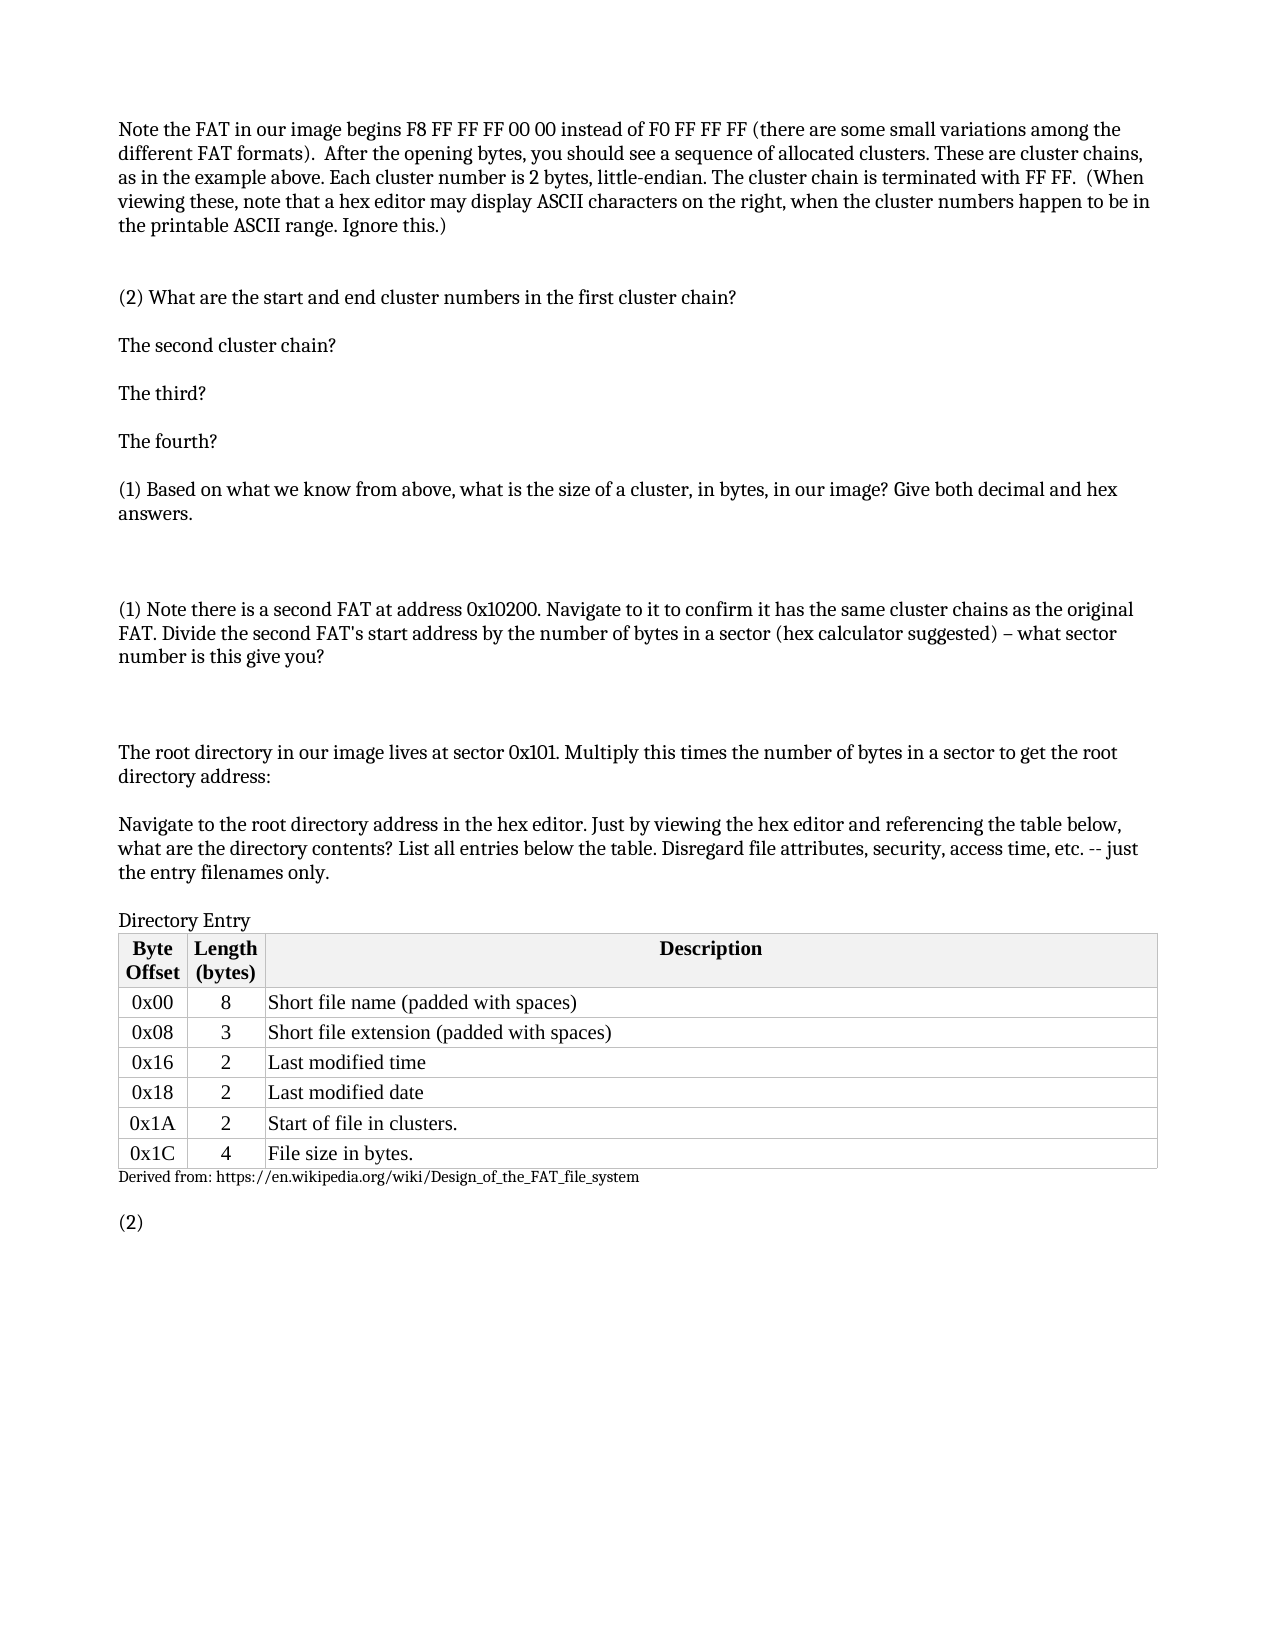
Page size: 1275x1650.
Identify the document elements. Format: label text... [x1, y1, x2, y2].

text Derived from: https://en.wikipedia.org/wiki/Design_of_the_FAT_file_system [118, 1169, 1157, 1187]
text Note the FAT in our image begins F8 FF FF FF 00 00 instead of F0 FF FF FF (there are some small variations among the different FAT formats). After the opening bytes, you should see a sequence of allocated clusters. These are cluster chains, as in the example above. Each cluster number is 2 bytes, little-endian. The cluster chain is terminated with FF FF. (When viewing these, note that a hex editor may display ASCII characters on the right, when the cluster numbers happen to be in the printable ASCII range. Ignore this.) [118, 118, 1157, 238]
table_cell 2 [188, 1048, 265, 1077]
table_cell 4 [188, 1139, 265, 1167]
text The root directory in our image lives at sector 0x101. Multiply this times the number of bytes in a sector to get the root directory address: [118, 741, 1157, 789]
table_cell Last modified date [266, 1078, 1157, 1107]
text The second cluster chain? [118, 334, 1157, 358]
text (2) What are the start and end cluster numbers in the first cluster chain? [118, 286, 1157, 310]
table_cell 2 [188, 1078, 265, 1107]
text Navigate to the root directory address in the hex editor. Just by viewing the hex editor and referencing the table below, what are the directory contents? List all entries below the table. Disregard file attributes, security, access time, etc. -- just the entry filenames only. [118, 813, 1157, 885]
table_header Description [266, 934, 1157, 987]
text Directory Entry [118, 909, 1157, 933]
table_cell 0x16 [119, 1048, 187, 1077]
text The fourth? [118, 429, 1157, 453]
table_cell 0x1A [119, 1108, 187, 1137]
table_cell Short file name (padded with spaces) [266, 988, 1157, 1017]
text The third? [118, 382, 1157, 406]
text (1) Based on what we know from above, what is the size of a cluster, in bytes, in our image? Give both decimal and hex answers. [118, 477, 1157, 525]
table_cell 0x1C [119, 1139, 187, 1167]
table_cell 8 [188, 988, 265, 1017]
text (1) Note there is a second FAT at address 0x10200. Navigate to it to confirm it has the same cluster chains as the original FAT. Divide the second FAT's start address by the number of bytes in a sector (hex calculator suggested) – what sector number is this give you? [118, 597, 1157, 669]
table_cell 3 [188, 1018, 265, 1047]
table_cell 0x00 [119, 988, 187, 1017]
table_cell 0x08 [119, 1018, 187, 1047]
table_cell File size in bytes. [266, 1139, 1157, 1167]
text (2) [118, 1211, 1157, 1235]
table_cell Last modified time [266, 1048, 1157, 1077]
table_cell 0x18 [119, 1078, 187, 1107]
table_cell Short file extension (padded with spaces) [266, 1018, 1157, 1047]
table_cell Start of file in clusters. [266, 1108, 1157, 1137]
table_header Length (bytes) [188, 934, 265, 987]
table_header Byte Offset [119, 934, 187, 987]
table_cell 2 [188, 1108, 265, 1137]
